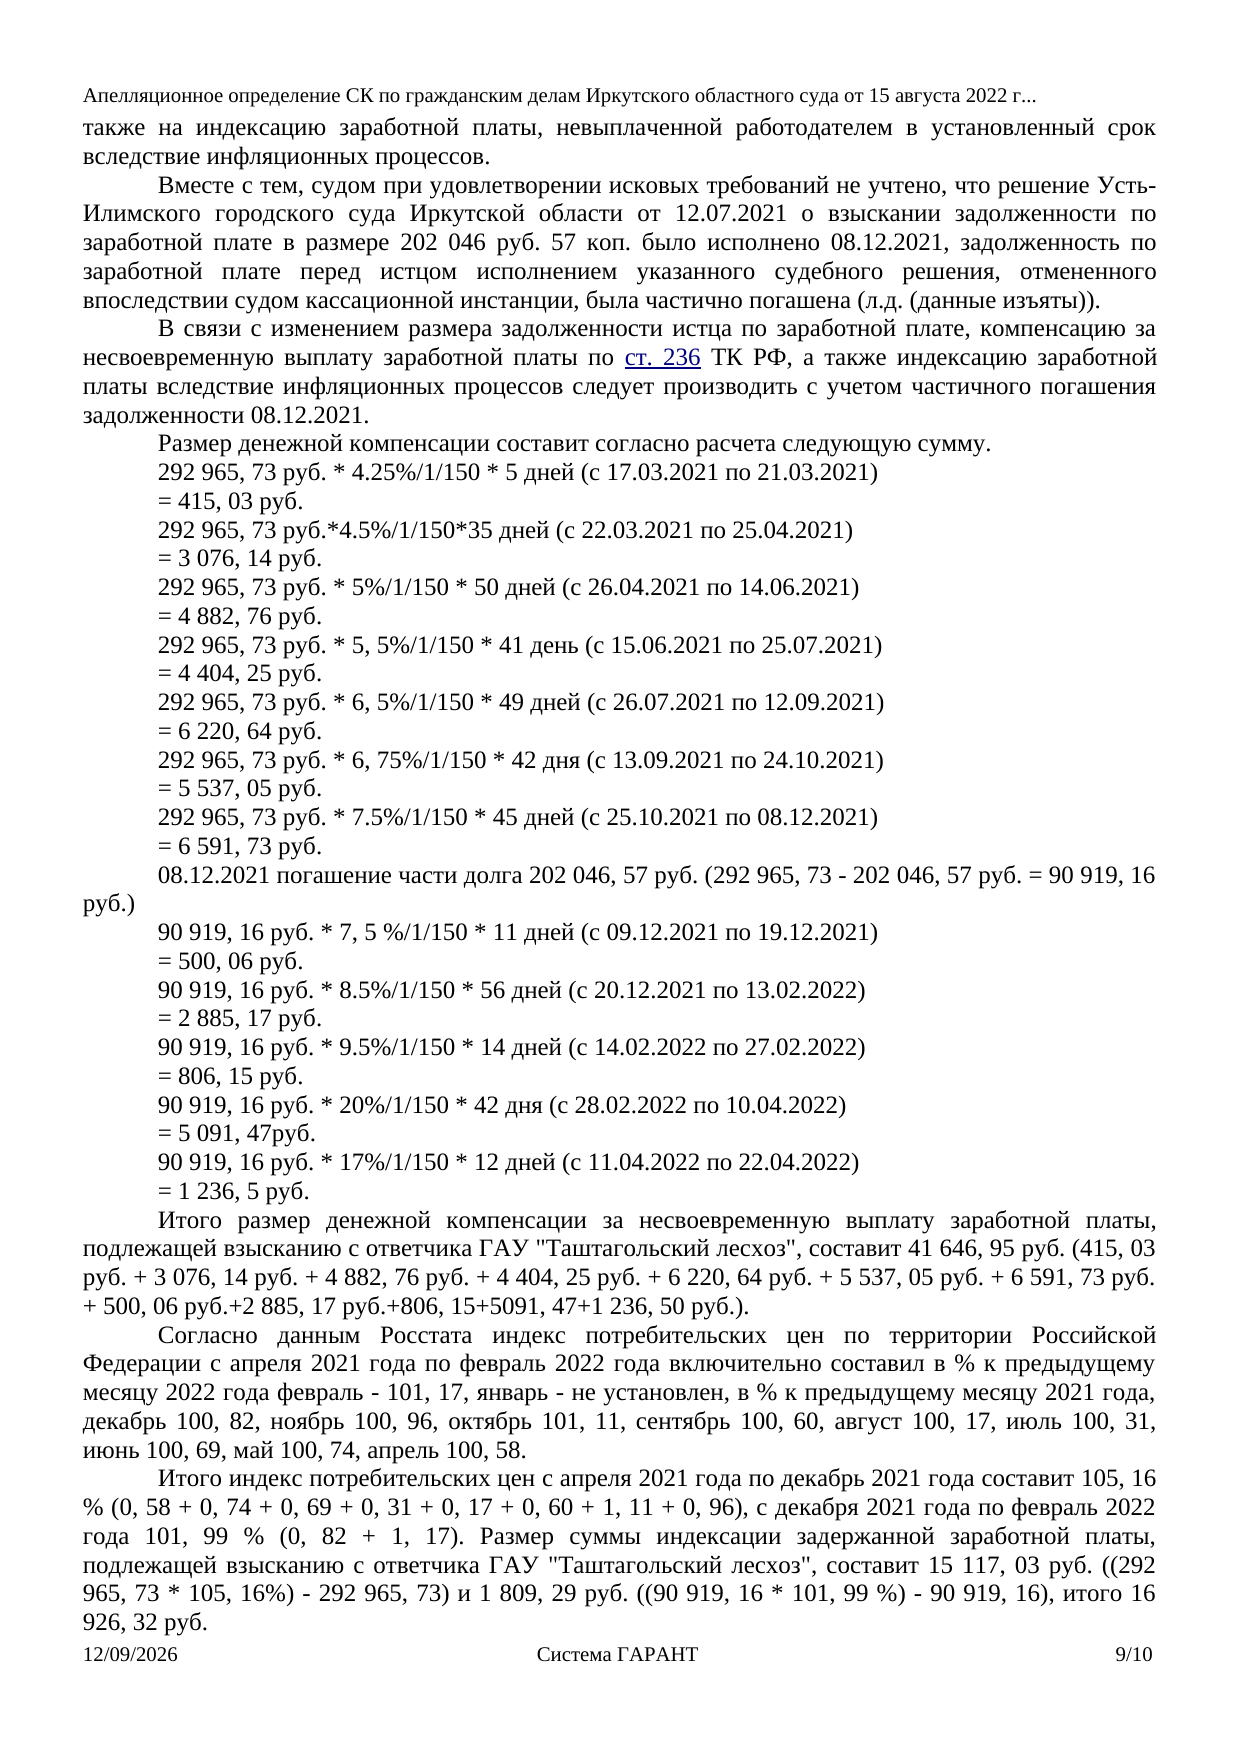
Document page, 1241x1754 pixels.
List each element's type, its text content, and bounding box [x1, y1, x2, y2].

text 292 965, 73 руб. * 5%/1/150 * 50 дней (с 26.04.2021 по 14.06.2021) [83, 572, 1157, 601]
text Размер денежной компенсации составит согласно расчета следующую сумму. [83, 428, 1157, 457]
text также на индексацию заработной платы, невыплаченной работодателем в установленный срок вследствие инфляционных процессов. [83, 112, 1157, 170]
text = 6 591, 73 руб. [83, 831, 1157, 860]
text = 4 882, 76 руб. [83, 601, 1157, 630]
text 90 919, 16 руб. * 20%/1/150 * 42 дня (с 28.02.2022 по 10.04.2022) [83, 1090, 1157, 1118]
text 90 919, 16 руб. * 8.5%/1/150 * 56 дней (с 20.12.2021 по 13.02.2022) [83, 975, 1157, 1003]
text 292 965, 73 руб. * 4.25%/1/150 * 5 дней (с 17.03.2021 по 21.03.2021) [83, 457, 1157, 486]
text 292 965, 73 руб. * 5, 5%/1/150 * 41 день (с 15.06.2021 по 25.07.2021) [83, 630, 1157, 658]
text 08.12.2021 погашение части долга 202 046, 57 руб. (292 965, 73 - 202 046, 57 руб. = 90 919, 16 руб.) [83, 860, 1157, 917]
text = 806, 15 руб. [83, 1061, 1157, 1090]
text Вместе с тем, судом при удовлетворении исковых требований не учтено, что решение Усть-Илимского городского суда Иркутской области от 12.07.2021 о взыскании задолженности по заработной плате в размере 202 046 руб. 57 коп. было исполнено 08.12.2021, задолженность по заработной плате перед истцом исполнением указанного судебного решения, отмененного впоследствии судом кассационной инстанции, была частично погашена (л.д. (данные изъяты)). [83, 170, 1157, 313]
text В связи с изменением размера задолженности истца по заработной плате, компенсацию за несвоевременную выплату заработной платы по ст. 236 ТК РФ, а также индексацию заработной платы вследствие инфляционных процессов следует производить с учетом частичного погашения задолженности 08.12.2021. [83, 313, 1157, 428]
text 90 919, 16 руб. * 17%/1/150 * 12 дней (с 11.04.2022 по 22.04.2022) [83, 1147, 1157, 1176]
text = 415, 03 руб. [83, 486, 1157, 515]
text 292 965, 73 руб.*4.5%/1/150*35 дней (с 22.03.2021 по 25.04.2021) [83, 515, 1157, 543]
text = 3 076, 14 руб. [83, 543, 1157, 572]
text = 5 537, 05 руб. [83, 773, 1157, 802]
text = 5 091, 47руб. [83, 1118, 1157, 1147]
text 292 965, 73 руб. * 6, 5%/1/150 * 49 дней (с 26.07.2021 по 12.09.2021) [83, 687, 1157, 716]
text 292 965, 73 руб. * 7.5%/1/150 * 45 дней (с 25.10.2021 по 08.12.2021) [83, 802, 1157, 831]
text Итого индекс потребительских цен с апреля 2021 года по декабрь 2021 года составит 105, 16 % (0, 58 + 0, 74 + 0, 69 + 0, 31 + 0, 17 + 0, 60 + 1, 11 + 0, 96), с декабря 2021 года по февраль 2022 года 101, 99 % (0, 82 + 1, 17). Размер суммы индексации задержанной заработной платы, подлежащей взысканию с ответчика ГАУ "Таштагольский лесхоз", составит 15 117, 03 руб. ((292 965, 73 * 105, 16%) - 292 965, 73) и 1 809, 29 руб. ((90 919, 16 * 101, 99 %) - 90 919, 16), итого 16 926, 32 руб. [83, 1463, 1157, 1636]
text Итого размер денежной компенсации за несвоевременную выплату заработной платы, подлежащей взысканию с ответчика ГАУ "Таштагольский лесхоз", составит 41 646, 95 руб. (415, 03 руб. + 3 076, 14 руб. + 4 882, 76 руб. + 4 404, 25 руб. + 6 220, 64 руб. + 5 537, 05 руб. + 6 591, 73 руб. + 500, 06 руб.+2 885, 17 руб.+806, 15+5091, 47+1 236, 50 руб.). [83, 1205, 1157, 1320]
text Согласно данным Росстата индекс потребительских цен по территории Российской Федерации с апреля 2021 года по февраль 2022 года включительно составил в % к предыдущему месяцу 2022 года февраль - 101, 17, январь - не установлен, в % к предыдущему месяцу 2021 года, декабрь 100, 82, ноябрь 100, 96, октябрь 101, 11, сентябрь 100, 60, август 100, 17, июль 100, 31, июнь 100, 69, май 100, 74, апрель 100, 58. [83, 1320, 1157, 1463]
text = 500, 06 руб. [83, 946, 1157, 975]
text = 6 220, 64 руб. [83, 716, 1157, 745]
text = 1 236, 5 руб. [83, 1176, 1157, 1205]
text 90 919, 16 руб. * 9.5%/1/150 * 14 дней (с 14.02.2022 по 27.02.2022) [83, 1032, 1157, 1061]
text 90 919, 16 руб. * 7, 5 %/1/150 * 11 дней (с 09.12.2021 по 19.12.2021) [83, 917, 1157, 946]
text = 2 885, 17 руб. [83, 1003, 1157, 1032]
text = 4 404, 25 руб. [83, 658, 1157, 687]
text 292 965, 73 руб. * 6, 75%/1/150 * 42 дня (с 13.09.2021 по 24.10.2021) [83, 745, 1157, 773]
